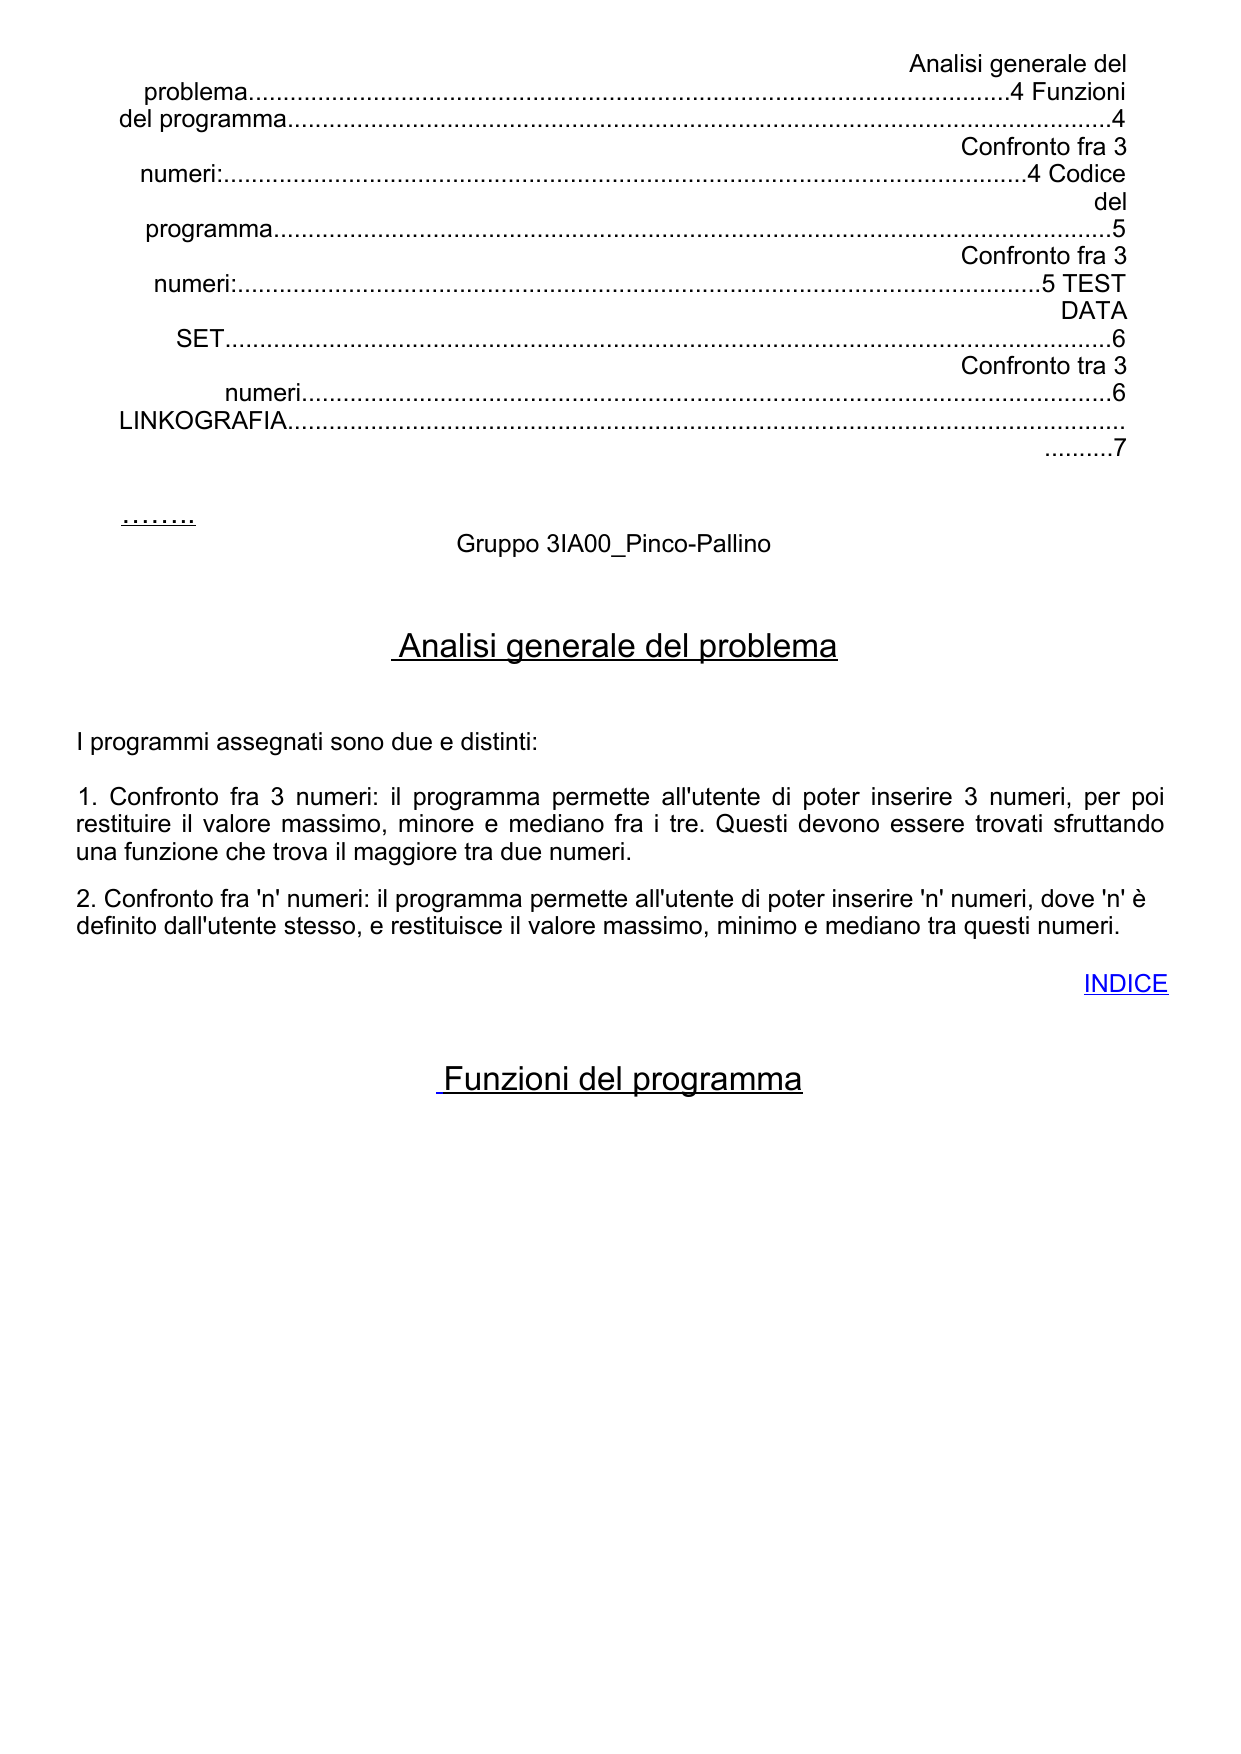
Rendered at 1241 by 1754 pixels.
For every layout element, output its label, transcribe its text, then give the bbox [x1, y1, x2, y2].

text 1. Confronto fra 3 numeri: il programma permette all'utente di poter inserire 3 numeri, per poi restituire il valore massimo, minore e mediano fra i tre. Questi devono essere trovati sfruttando una funzione che trova il maggiore tra due numeri. [76, 783, 1167, 866]
text INDICE [55, 969, 1168, 998]
text I programmi assegnati sono due e distinti: [76, 726, 1169, 755]
text Analisi generale del problema..............................................................................................................4 Funzioni del programma.......................................................................................................................4 Confronto fra 3 numeri:....................................................................................................................4 Codice del programma.........................................................................................................................5 Confronto fra 3 numeri:....................................................................................................................5 TEST DATA SET................................................................................................................................6 Confronto tra 3 numeri.....................................................................................................................6 LINKOGRAFIA...................................................................................................................................7 [118, 51, 1127, 462]
text Gruppo 3IA00_Pinco-Pallino [55, 529, 771, 558]
text Analisi generale del problema [55, 626, 838, 664]
text 2. Confronto fra 'n' numeri: il programma permette all'utente di poter inserire 'n' numeri, dove 'n' è definito dall'utente stesso, e restituisce il valore massimo, minimo e mediano tra questi numeri. [76, 887, 1166, 939]
text Funzioni del programma [55, 1059, 803, 1097]
text …….. [121, 496, 1169, 529]
